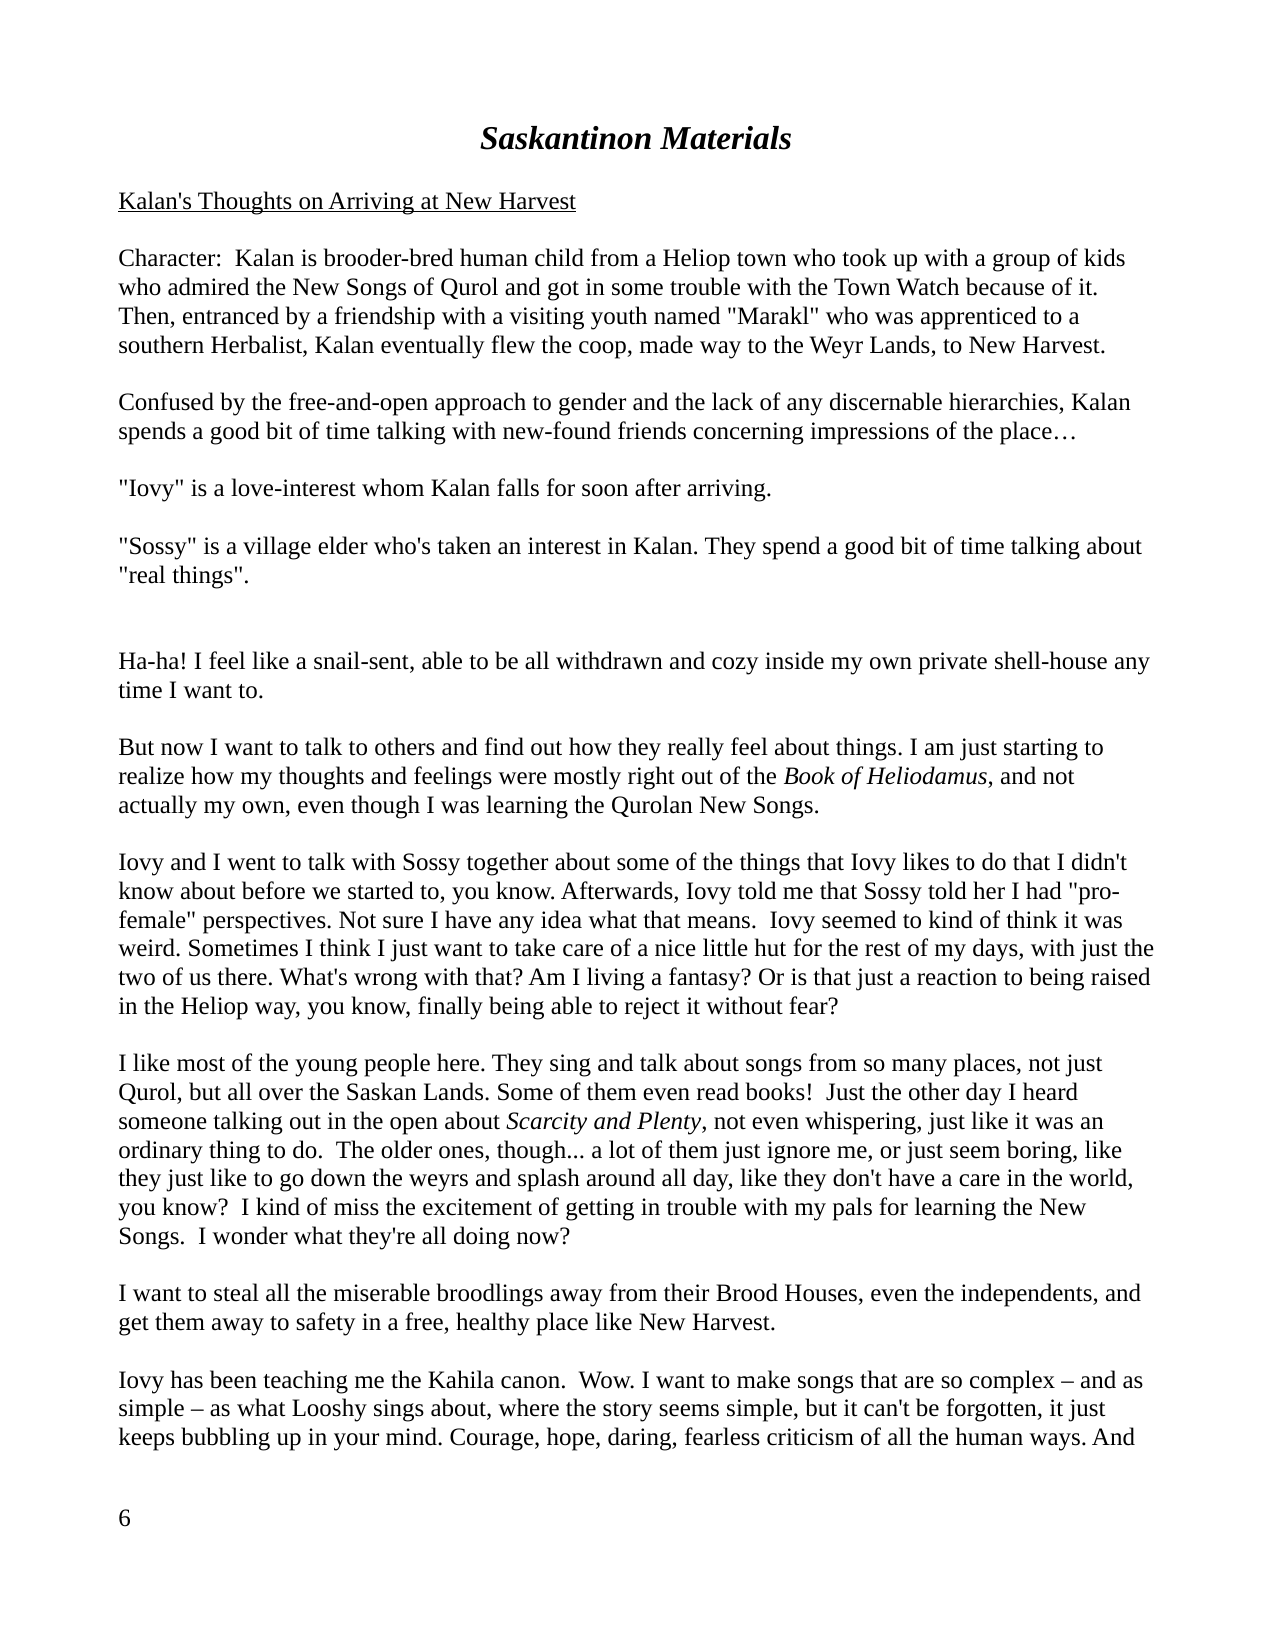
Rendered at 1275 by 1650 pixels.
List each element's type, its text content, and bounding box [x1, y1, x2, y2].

text Confused by the free-and-open approach to gender and the lack of any discernable hierarchies, Kalan spends a good bit of time talking with new-found friends concerning impressions of the place… [118, 387, 1157, 445]
text Character: Kalan is brooder-bred human child from a Heliop town who took up with a group of kids who admired the New Songs of Qurol and got in some trouble with the Town Watch because of it. Then, entranced by a friendship with a visiting youth named "Marakl" who was apprenticed to a southern Herbalist, Kalan eventually flew the coop, made way to the Weyr Lands, to New Harvest. [118, 243, 1157, 358]
text But now I want to talk to others and find out how they really feel about things. I am just starting to realize how my thoughts and feelings were mostly right out of the Book of Heliodamus, and not actually my own, even though I was learning the Qurolan New Songs. [118, 732, 1157, 818]
text Iovy and I went to talk with Sossy together about some of the things that Iovy likes to do that I didn't know about before we started to, you know. Afterwards, Iovy told me that Sossy told her I had "pro-female" perspectives. Not sure I have any idea what that means. Iovy seemed to kind of think it was weird. Sometimes I think I just want to take care of a nice little hut for the rest of my days, with just the two of us there. What's wrong with that? Am I living a fantasy? Or is that just a reaction to being raised in the Heliop way, you know, finally being able to reject it without fear? [118, 847, 1157, 1020]
text I like most of the young people here. They sing and talk about songs from so many places, not just Qurol, but all over the Saskan Lands. Some of them even read books! Just the other day I heard someone talking out in the open about Scarcity and Plenty, not even whispering, just like it was an ordinary thing to do. The older ones, though... a lot of them just ignore me, or just seem boring, like they just like to go down the weyrs and splash around all day, like they don't have a care in the world, you know? I kind of miss the excitement of getting in trouble with my pals for learning the New Songs. I wonder what they're all doing now? [118, 1048, 1157, 1250]
text "Iovy" is a love-interest whom Kalan falls for soon after arriving. [118, 473, 1157, 502]
text I want to steal all the miserable broodlings away from their Brood Houses, even the independents, and get them away to safety in a free, healthy place like New Harvest. [118, 1278, 1157, 1336]
text "Sossy" is a village elder who's taken an interest in Kalan. They spend a good bit of time talking about "real things". [118, 531, 1157, 588]
text Iovy has been teaching me the Kahila canon. Wow. I want to make songs that are so complex – and as simple – as what Looshy sings about, where the story seems simple, but it can't be forgotten, it just keeps bubbling up in your mind. Courage, hope, daring, fearless criticism of all the human ways. And [118, 1365, 1157, 1451]
text Ha-ha! I feel like a snail-sent, able to be all withdrawn and cozy inside my own private shell-house any time I want to. [118, 646, 1157, 703]
text Kalan's Thoughts on Arriving at New Harvest [118, 186, 1157, 215]
